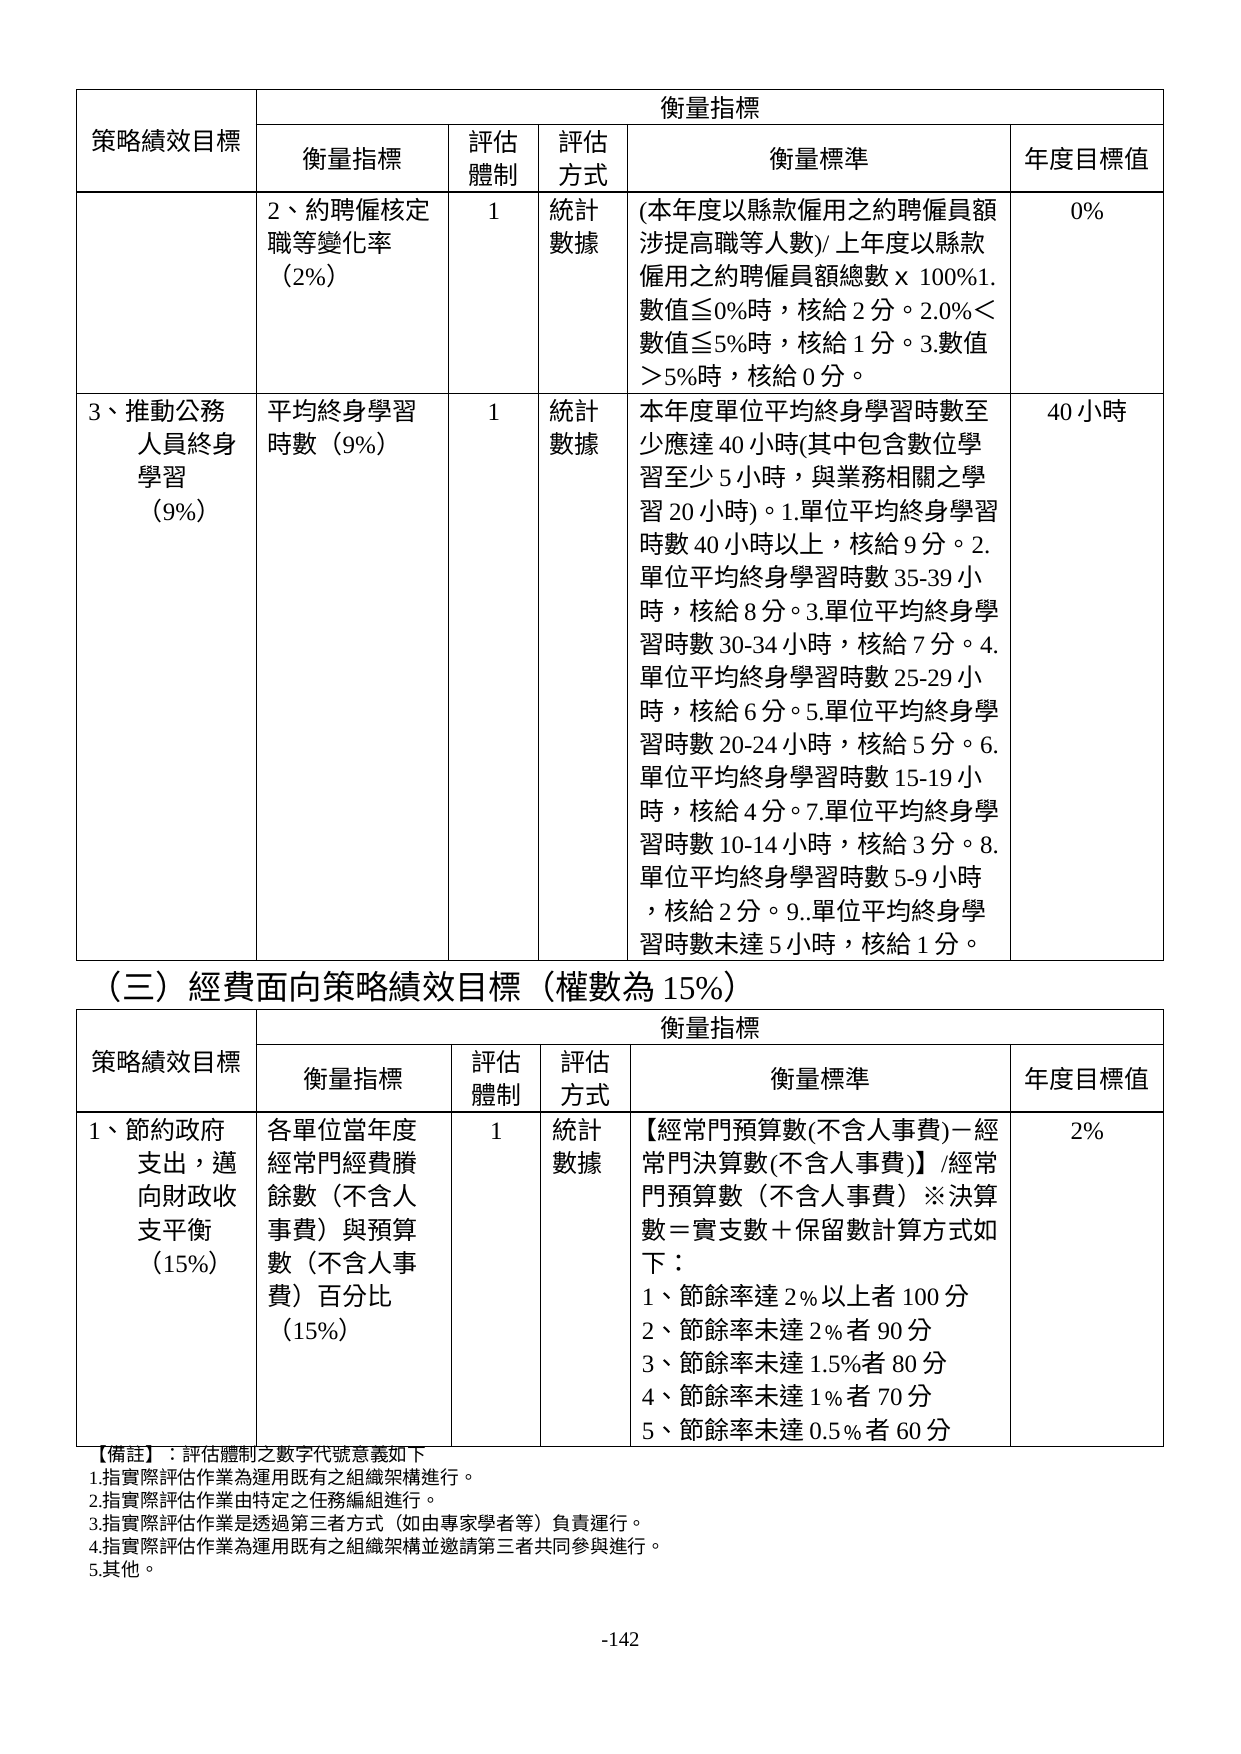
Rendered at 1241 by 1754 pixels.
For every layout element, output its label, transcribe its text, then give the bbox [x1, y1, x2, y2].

table_cell 【經常門預算數(不含人事費)－經常門決算數(不含人事費)】/經常門預算數（不含人事費）※決算數＝實支數＋保留數計算方式如下： 1、節餘率達2﹪以上者100分 2、節餘率未達2﹪者 90分 3、節餘率未達1.5%者 80分 4、節餘率未達1﹪者 70分 5、節餘率未達0.5﹪者 60分 [631, 1113, 1010, 1446]
table_cell 統計數據 [539, 193, 627, 392]
list 指實際評估作業為運用既有之組織架構並邀請第三者共同參與進行。 [88, 1538, 1152, 1557]
table_cell 平均終身學習時數（9%） [257, 394, 448, 960]
table_cell 年度目標值 [1011, 1045, 1163, 1111]
table_cell 0% [1011, 193, 1163, 392]
table_cell 40小時 [1011, 394, 1163, 960]
table_cell 衡量標準 [628, 125, 1010, 191]
table_cell 1 [449, 193, 538, 392]
table_cell 2、約聘僱核定職等變化率（2%） [257, 193, 448, 392]
table_header 衡量指標 [257, 90, 1163, 124]
table_cell 衡量指標 [257, 1045, 451, 1111]
table_cell (本年度以縣款僱用之約聘僱員額涉提高職等人數)/ 上年度以縣款僱用之約聘僱員額總數ｘ100%1.數值≦0%時，核給2分。2.0%＜數值≦5%時，核給1分。3.數值＞5%時，核給0分。 [628, 193, 1010, 392]
table_cell 統計數據 [539, 394, 627, 960]
table_cell 1 [452, 1113, 540, 1446]
table_header 策略績效目標 [77, 90, 256, 191]
table_cell 評估方式 [541, 1045, 630, 1111]
table_cell 年度目標值 [1011, 125, 1163, 191]
table_cell 各單位當年度經常門經費賸餘數（不含人事費）與預算數（不含人事費）百分比（15%） [257, 1113, 451, 1446]
table_cell 1 [449, 394, 538, 960]
table_cell 評估方式 [539, 125, 627, 191]
table_cell 本年度單位平均終身學習時數至少應達40小時(其中包含數位學習至少5小時，與業務相關之學習20小時)。1.單位平均終身學習時數40小時以上，核給9分。2.單位平均終身學習時數35-39小時，核給8分。3.單位平均終身學習時數30-34小時，核給7分。4.單位平均終身學習時數25-29小時，核給6分。5.單位平均終身學習時數20-24小時，核給5分。6.單位平均終身學習時數15-19小時，核給4分。7.單位平均終身學習時數10-14小時，核給3分。8.單位平均終身學習時數5-9小時，核給2分。9..單位平均終身學習時數未達5小時，核給1分。 [628, 394, 1010, 960]
table_cell 統計數據 [541, 1113, 630, 1446]
table_cell 評估體制 [452, 1045, 540, 1111]
table_cell 衡量指標 [257, 125, 448, 191]
text 【備註】：評估體制之數字代號意義如下 [88, 1447, 1152, 1466]
table_cell 評估體制 [449, 125, 538, 191]
list 指實際評估作業是透過第三者方式（如由專家學者等）負責運行。 [88, 1516, 1152, 1534]
table_header 衡量指標 [257, 1010, 1163, 1044]
list 指實際評估作業由特定之任務編組進行。 [88, 1493, 1152, 1511]
list 其他。 [88, 1561, 1152, 1580]
table_cell 衡量標準 [631, 1045, 1010, 1111]
table_cell 2% [1011, 1113, 1163, 1446]
table_cell 節約政府支出，邁向財政收支平衡（15%） [77, 1113, 256, 1446]
text （三）經費面向策略績效目標（權數為15%） [88, 961, 1152, 1009]
table_header 策略績效目標 [77, 1010, 256, 1111]
table_cell 推動公務人員終身學習（9%） [77, 394, 256, 960]
table_cell [77, 193, 256, 392]
list 指實際評估作業為運用既有之組織架構進行。 [88, 1470, 1152, 1488]
